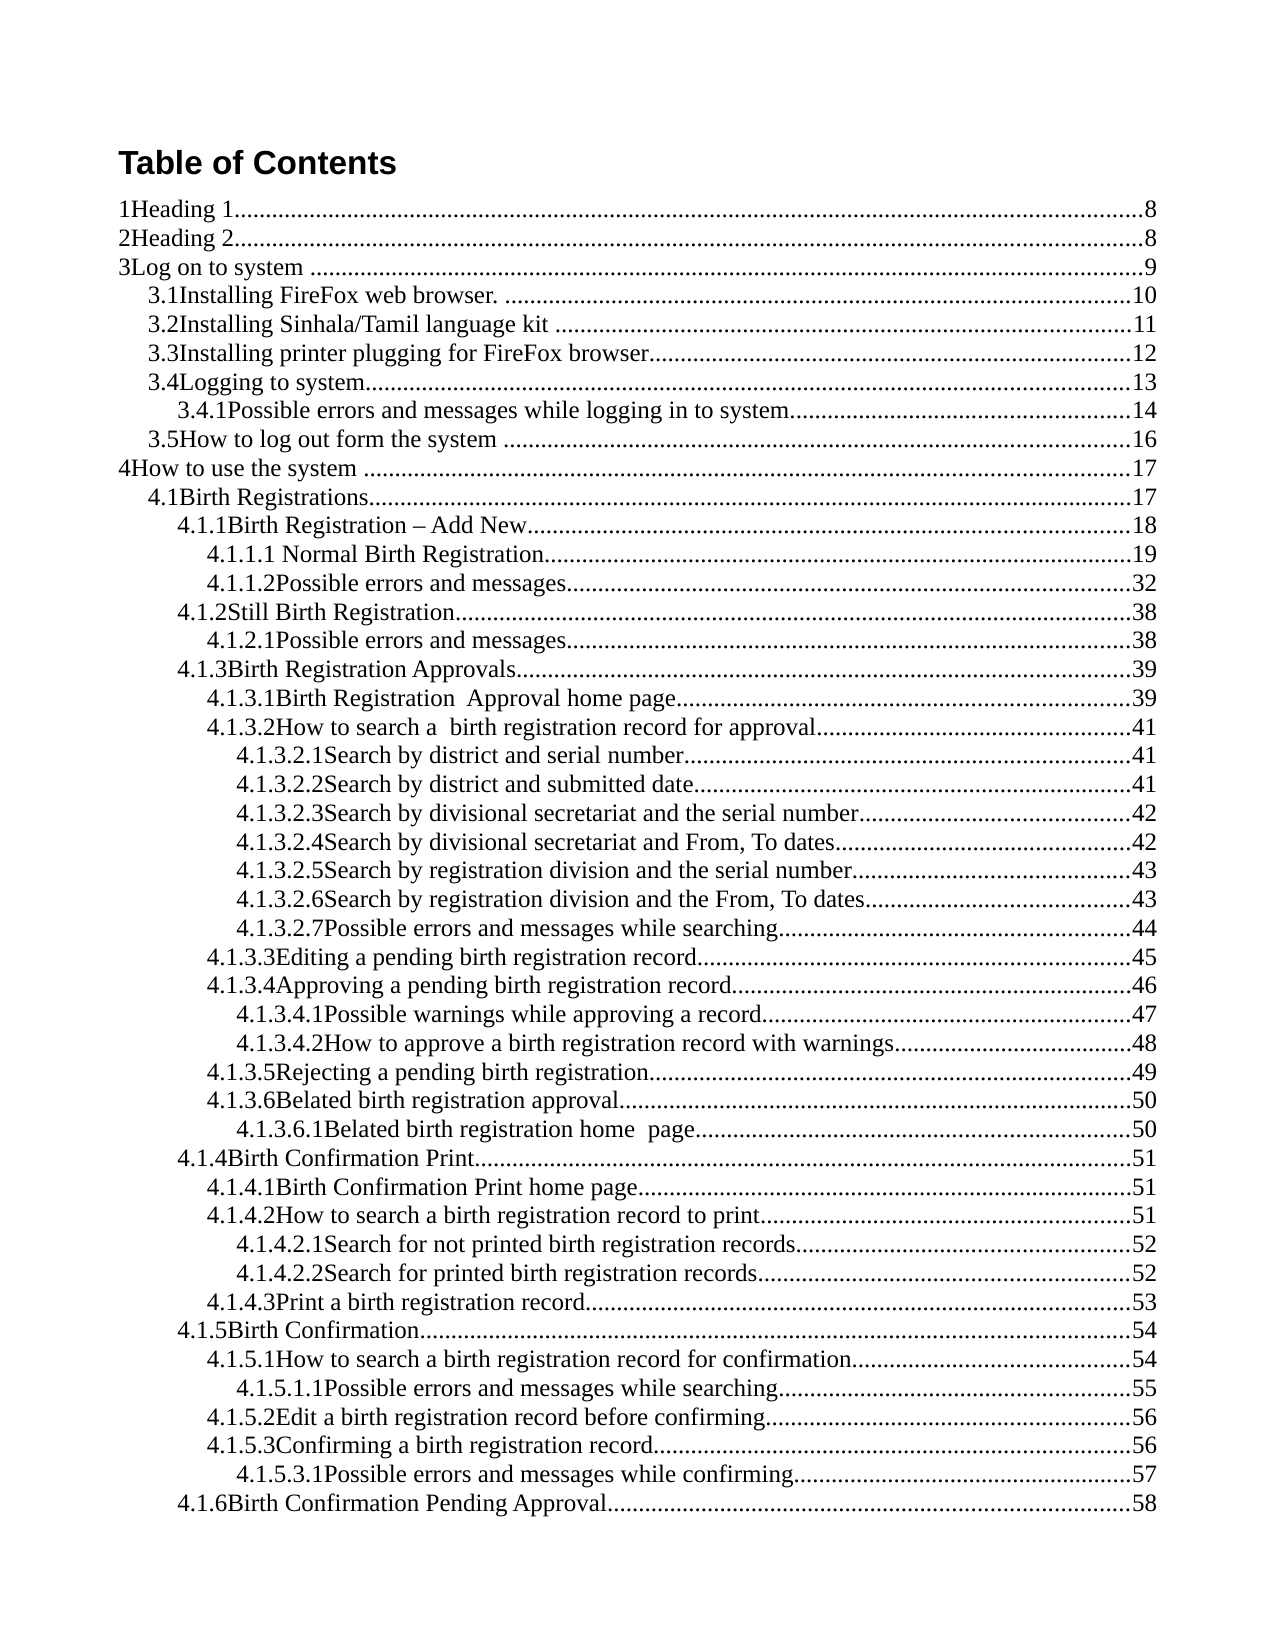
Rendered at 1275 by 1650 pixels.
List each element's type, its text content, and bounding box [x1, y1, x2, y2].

text 3Log on to system 9 [118, 252, 1157, 280]
text 4.1.3.2How to search a birth registration record for approval 41 [207, 712, 1157, 740]
text 4.1.3.4Approving a pending birth registration record 46 [207, 970, 1157, 999]
text 4.1.5.1.1Possible errors and messages while searching 55 [236, 1373, 1157, 1402]
text 1Heading 1 8 [118, 194, 1157, 223]
text 3.4Logging to system 13 [148, 367, 1157, 395]
text 3.4.1Possible errors and messages while logging in to system. 14 [177, 395, 1157, 424]
text 4.1.3.2.5Search by registration division and the serial number 43 [236, 855, 1157, 884]
text 4.1.3.3Editing a pending birth registration record 45 [207, 942, 1157, 970]
text 4.1.3.4.1Possible warnings while approving a record 47 [236, 999, 1157, 1028]
text 4.1.3.5Rejecting a pending birth registration 49 [207, 1057, 1157, 1085]
text 4.1.3.2.1Search by district and serial number 41 [236, 740, 1157, 769]
text 4.1.3.2.2Search by district and submitted date 41 [236, 769, 1157, 798]
subtitle Table of Contents [118, 143, 1157, 182]
text 4.1.3.2.3Search by divisional secretariat and the serial number 42 [236, 798, 1157, 827]
text 4.1.1.1 Normal Birth Registration 19 [207, 539, 1157, 568]
text 4.1.4.3Print a birth registration record 53 [207, 1287, 1157, 1315]
text 4.1.3.4.2How to approve a birth registration record with warnings 48 [236, 1028, 1157, 1057]
text 4.1.2Still Birth Registration 38 [177, 597, 1157, 625]
text 4.1.3.2.7Possible errors and messages while searching 44 [236, 913, 1157, 942]
text 4.1.5Birth Confirmation 54 [177, 1315, 1157, 1344]
text 4.1.1Birth Registration – Add New 18 [177, 510, 1157, 539]
text 4.1.4.2.1Search for not printed birth registration records 52 [236, 1229, 1157, 1258]
text 4.1.3.2.6Search by registration division and the From, To dates 43 [236, 884, 1157, 913]
text 4.1.4.2How to search a birth registration record to print 51 [207, 1200, 1157, 1229]
text 4.1.5.1How to search a birth registration record for confirmation 54 [207, 1344, 1157, 1373]
text 4.1.3Birth Registration Approvals 39 [177, 654, 1157, 683]
text 4How to use the system 17 [118, 453, 1157, 482]
text 4.1.4.2.2Search for printed birth registration records 52 [236, 1258, 1157, 1287]
text 3.1Installing FireFox web browser. 10 [148, 280, 1157, 309]
text 4.1.3.6Belated birth registration approval 50 [207, 1085, 1157, 1114]
text 4.1.5.3.1Possible errors and messages while confirming 57 [236, 1459, 1157, 1488]
text 4.1.5.3Confirming a birth registration record 56 [207, 1430, 1157, 1459]
text 4.1Birth Registrations 17 [148, 482, 1157, 510]
text 4.1.4Birth Confirmation Print 51 [177, 1143, 1157, 1172]
text 4.1.5.2Edit a birth registration record before confirming 56 [207, 1402, 1157, 1430]
text 4.1.3.6.1Belated birth registration home page 50 [236, 1114, 1157, 1143]
text 2Heading 2 8 [118, 223, 1157, 252]
text 3.2Installing Sinhala/Tamil language kit 11 [148, 309, 1157, 338]
text 3.5How to log out form the system 16 [148, 424, 1157, 453]
text 4.1.1.2Possible errors and messages 32 [207, 568, 1157, 597]
text 3.3Installing printer plugging for FireFox browser 12 [148, 338, 1157, 367]
text 4.1.4.1Birth Confirmation Print home page 51 [207, 1172, 1157, 1200]
text 4.1.3.1Birth Registration Approval home page 39 [207, 683, 1157, 712]
text 4.1.2.1Possible errors and messages 38 [207, 625, 1157, 654]
text 4.1.3.2.4Search by divisional secretariat and From, To dates 42 [236, 827, 1157, 855]
text 4.1.6Birth Confirmation Pending Approval 58 [177, 1488, 1157, 1517]
